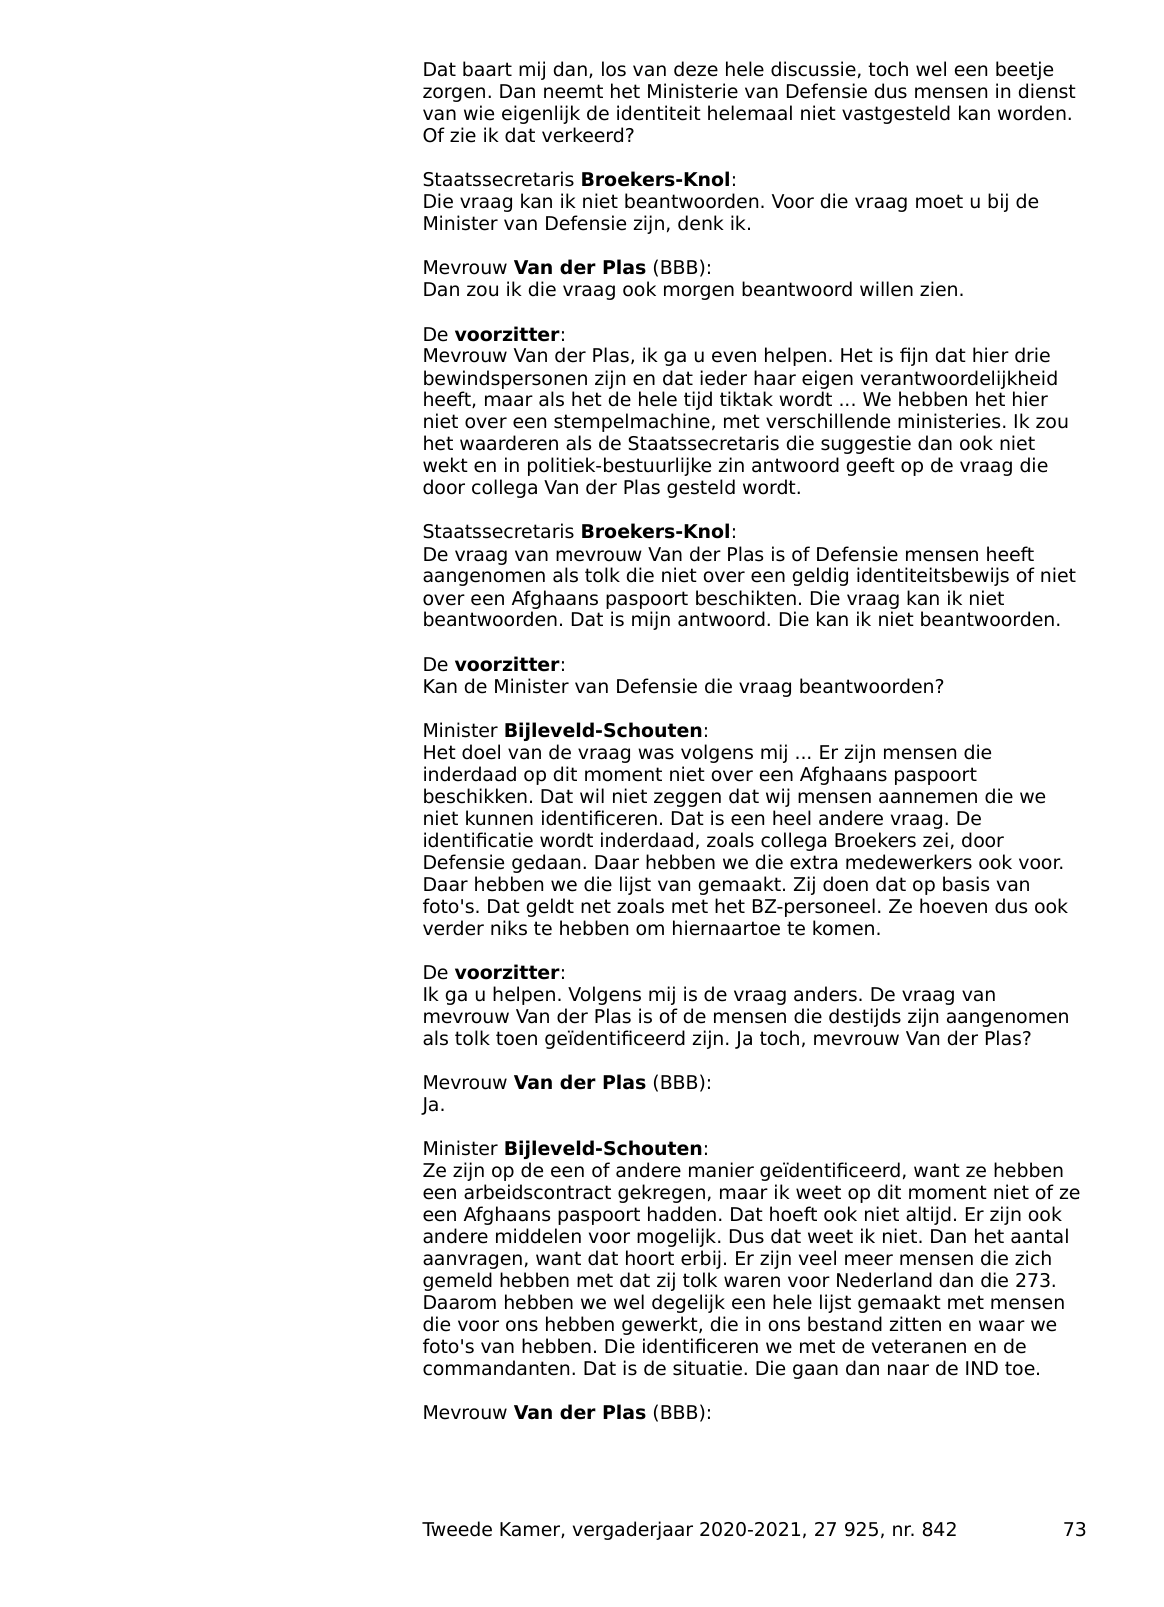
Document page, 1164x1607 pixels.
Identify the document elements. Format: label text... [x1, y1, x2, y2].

text Staatssecretaris Broekers-Knol: [422, 169, 1087, 191]
text Het doel van de vraag was volgens mij ... Er zijn mensen die inderdaad op dit moment niet over een Afghaans paspoort beschikken. Dat wil niet zeggen dat wij mensen aannemen die we niet kunnen identificeren. Dat is een heel andere vraag. De identificatie wordt inderdaad, zoals collega Broekers zei, door Defensie gedaan. Daar hebben we die extra medewerkers ook voor. Daar hebben we die lijst van gemaakt. Zij doen dat op basis van foto's. Dat geldt net zoals met het BZ-personeel. Ze hoeven dus ook verder niks te hebben om hiernaartoe te komen. [422, 742, 1087, 939]
text Mevrouw Van der Plas (BBB): [422, 257, 1087, 279]
text Dan zou ik die vraag ook morgen beantwoord willen zien. [422, 279, 1087, 301]
text Minister Bijleveld-Schouten: [422, 1138, 1087, 1160]
text Mevrouw Van der Plas, ik ga u even helpen. Het is fijn dat hier drie bewindspersonen zijn en dat ieder haar eigen verantwoordelijkheid heeft, maar als het de hele tijd tiktak wordt ... We hebben het hier niet over een stempelmachine, met verschillende ministeries. Ik zou het waarderen als de Staatssecretaris die suggestie dan ook niet wekt en in politiek-bestuurlijke zin antwoord geeft op de vraag die door collega Van der Plas gesteld wordt. [422, 345, 1087, 499]
text Mevrouw Van der Plas (BBB): [422, 1402, 1087, 1424]
text Staatssecretaris Broekers-Knol: [422, 521, 1087, 543]
text Ik ga u helpen. Volgens mij is de vraag anders. De vraag van mevrouw Van der Plas is of de mensen die destijds zijn aangenomen als tolk toen geïdentificeerd zijn. Ja toch, mevrouw Van der Plas? [422, 984, 1087, 1049]
text De voorzitter: [422, 323, 1087, 345]
text De voorzitter: [422, 962, 1087, 984]
text De voorzitter: [422, 653, 1087, 676]
text Minister Bijleveld-Schouten: [422, 720, 1087, 742]
text Die vraag kan ik niet beantwoorden. Voor die vraag moet u bij de Minister van Defensie zijn, denk ik. [422, 191, 1087, 235]
text Mevrouw Van der Plas (BBB): [422, 1072, 1087, 1094]
text Kan de Minister van Defensie die vraag beantwoorden? [422, 676, 1087, 697]
text Ze zijn op de een of andere manier geïdentificeerd, want ze hebben een arbeidscontract gekregen, maar ik weet op dit moment niet of ze een Afghaans paspoort hadden. Dat hoeft ook niet altijd. Er zijn ook andere middelen voor mogelijk. Dus dat weet ik niet. Dan het aantal aanvragen, want dat hoort erbij. Er zijn veel meer mensen die zich gemeld hebben met dat zij tolk waren voor Nederland dan die 273. Daarom hebben we wel degelijk een hele lijst gemaakt met mensen die voor ons hebben gewerkt, die in ons bestand zitten en waar we foto's van hebben. Die identificeren we met de veteranen en de commandanten. Dat is de situatie. Die gaan dan naar de IND toe. [422, 1160, 1087, 1380]
text Ja. [422, 1094, 1087, 1116]
text Dat baart mij dan, los van deze hele discussie, toch wel een beetje zorgen. Dan neemt het Ministerie van Defensie dus mensen in dienst van wie eigenlijk de identiteit helemaal niet vastgesteld kan worden. Of zie ik dat verkeerd? [422, 59, 1087, 147]
text De vraag van mevrouw Van der Plas is of Defensie mensen heeft aangenomen als tolk die niet over een geldig identiteitsbewijs of niet over een Afghaans paspoort beschikten. Die vraag kan ik niet beantwoorden. Dat is mijn antwoord. Die kan ik niet beantwoorden. [422, 543, 1087, 631]
